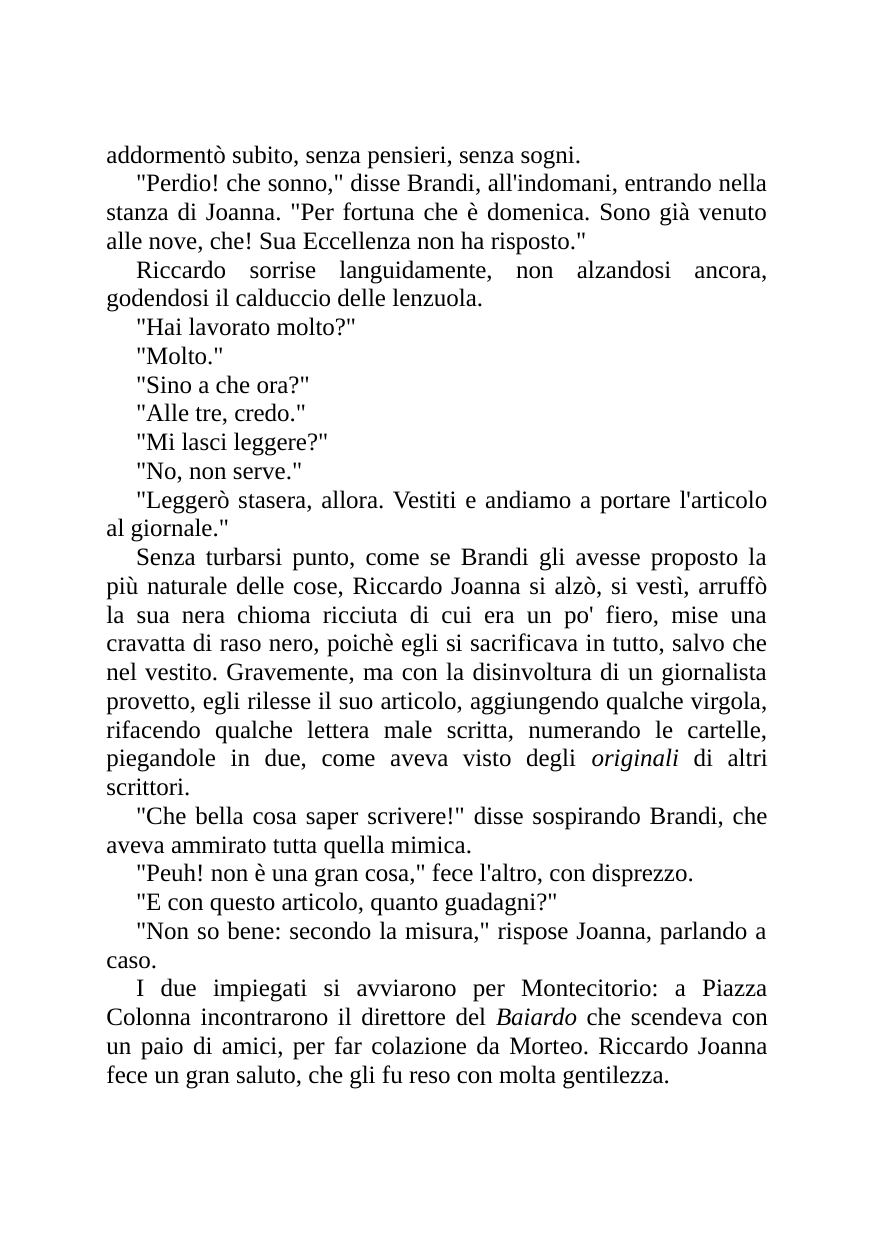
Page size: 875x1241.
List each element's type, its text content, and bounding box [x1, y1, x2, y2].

text "Perdio! che sonno," disse Brandi, all'indomani, entrando nella stanza di Joanna. "Per fortuna che è domenica. Sono già venuto alle nove, che! Sua Eccellenza non ha risposto." [106, 168, 768, 255]
text "Hai lavorato molto?" [106, 312, 768, 341]
text "Non so bene: secondo la misura," rispose Joanna, parlando a caso. [106, 916, 768, 973]
text "E con questo articolo, quanto guadagni?" [106, 887, 768, 916]
text I due impiegati si avviarono per Montecitorio: a Piazza Colonna incontrarono il direttore del Baiardo che scendeva con un paio di amici, per far colazione da Morteo. Riccardo Joanna fece un gran saluto, che gli fu reso con molta gentilezza. [106, 973, 768, 1088]
text "Mi lasci leggere?" [106, 427, 768, 456]
text "Alle tre, credo." [106, 398, 768, 427]
text "Che bella cosa saper scrivere!" disse sospirando Brandi, che aveva ammirato tutta quella mimica. [106, 801, 768, 858]
text "Peuh! non è una gran cosa," fece l'altro, con disprezzo. [106, 858, 768, 887]
text "Sino a che ora?" [106, 370, 768, 398]
text "No, non serve." [106, 456, 768, 485]
text "Leggerò stasera, allora. Vestiti e andiamo a portare l'articolo al giornale." [106, 485, 768, 542]
text "Molto." [106, 341, 768, 370]
text Riccardo sorrise languidamente, non alzandosi ancora, godendosi il calduccio delle lenzuola. [106, 255, 768, 312]
text addormentò subito, senza pensieri, senza sogni. [106, 140, 768, 168]
text Senza turbarsi punto, come se Brandi gli avesse proposto la più naturale delle cose, Riccardo Joanna si alzò, si vestì, arruffò la sua nera chioma ricciuta di cui era un po' fiero, mise una cravatta di raso nero, poichè egli si sacrificava in tutto, salvo che nel vestito. Gravemente, ma con la disinvoltura di un giornalista provetto, egli rilesse il suo articolo, aggiungendo qualche virgola, rifacendo qualche lettera male scritta, numerando le cartelle, piegandole in due, come aveva visto degli originali di altri scrittori. [106, 542, 768, 801]
